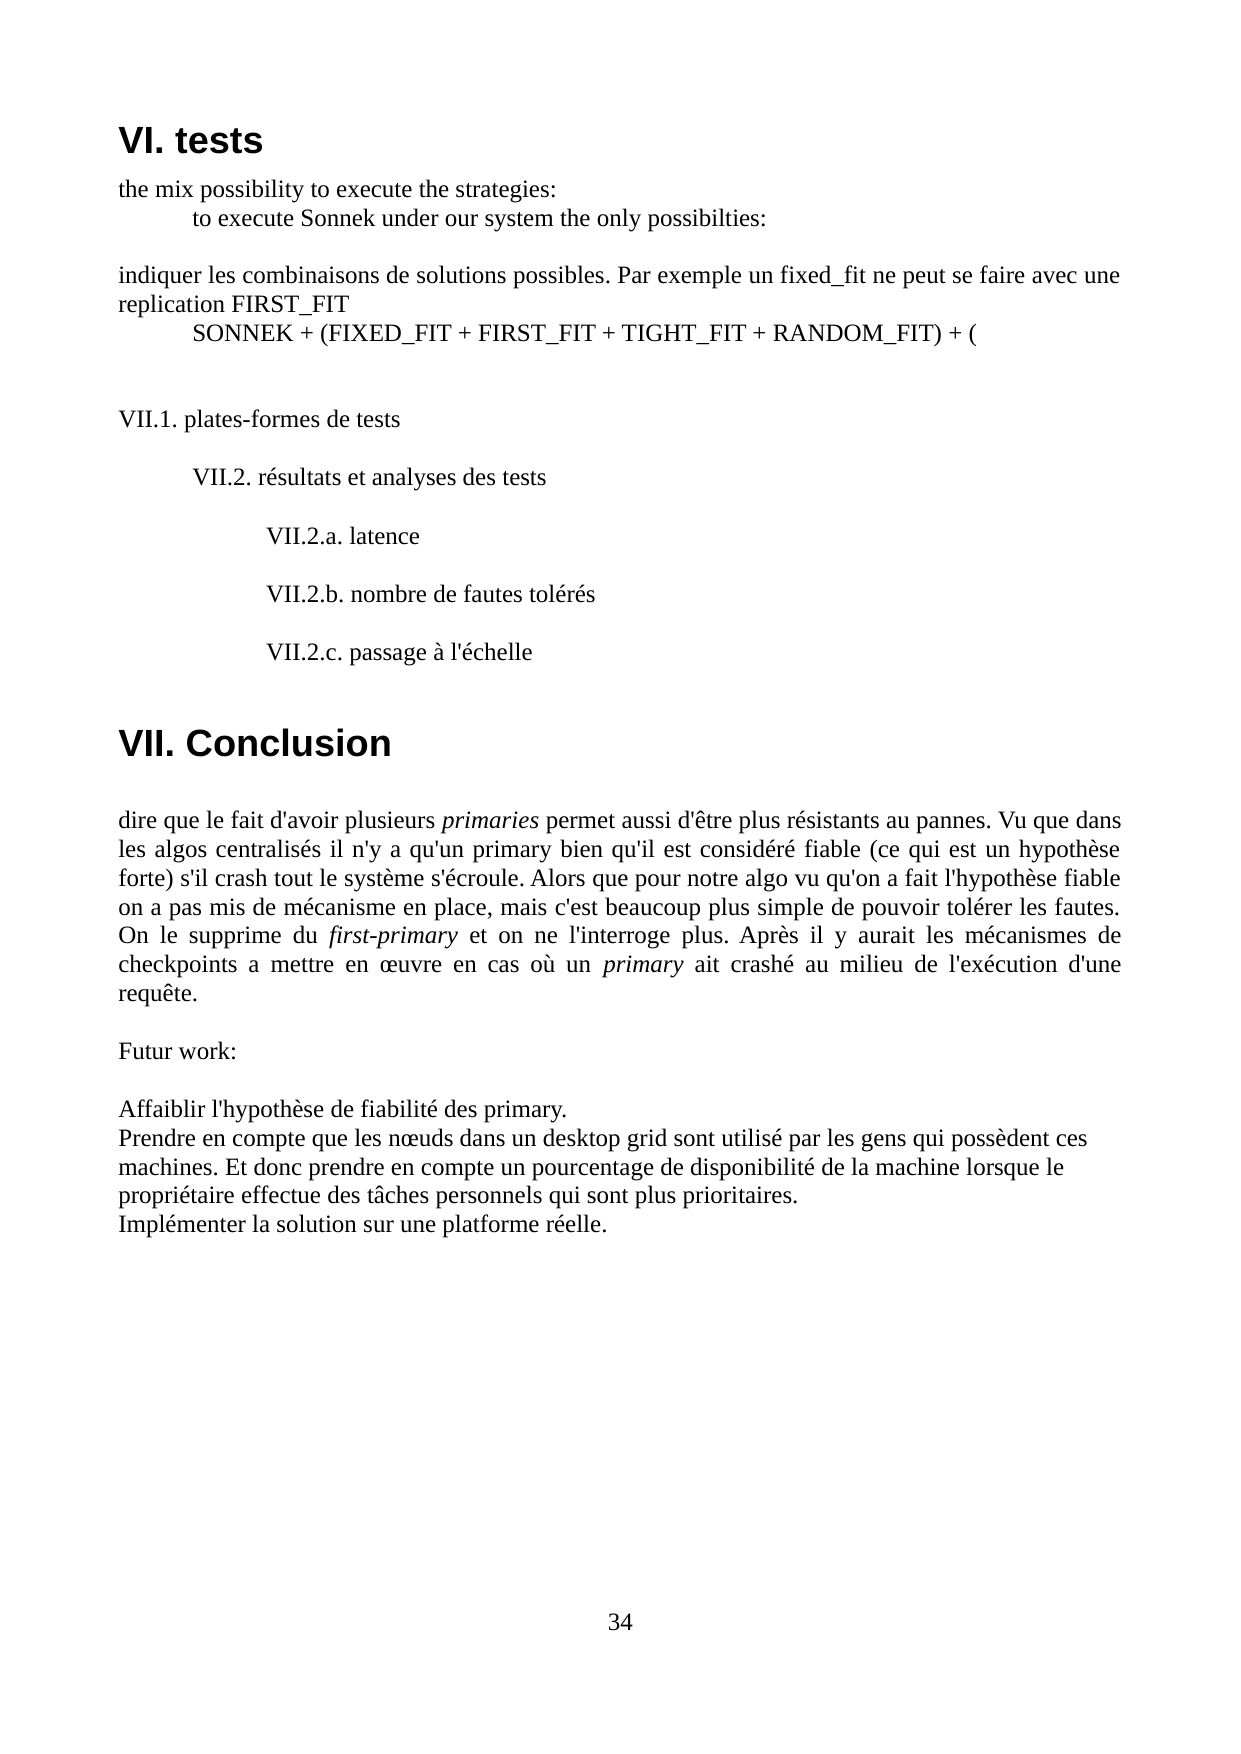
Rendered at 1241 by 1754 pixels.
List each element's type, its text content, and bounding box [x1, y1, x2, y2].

text VII.2. résultats et analyses des tests [118, 462, 1122, 491]
text to execute Sonnek under our system the only possibilties: [118, 203, 1122, 232]
text Prendre en compte que les nœuds dans un desktop grid sont utilisé par les gens qui possèdent ces machines. Et donc prendre en compte un pourcentage de disponibilité de la machine lorsque le propriétaire effectue des tâches personnels qui sont plus prioritaires. [118, 1123, 1122, 1209]
text dire que le fait d'avoir plusieurs primaries permet aussi d'être plus résistants au pannes. Vu que dans les algos centralisés il n'y a qu'un primary bien qu'il est considéré fiable (ce qui est un hypothèse forte) s'il crash tout le système s'écroule. Alors que pour notre algo vu qu'on a fait l'hypothèse fiable on a pas mis de mécanisme en place, mais c'est beaucoup plus simple de pouvoir tolérer les fautes. On le supprime du first-primary et on ne l'interroge plus. Après il y aurait les mécanismes de checkpoints a mettre en œuvre en cas où un primary ait crashé au milieu de l'exécution d'une requête. [118, 805, 1122, 1007]
text Futur work: [118, 1036, 1122, 1065]
text VII.1. plates-formes de tests [118, 404, 1122, 433]
text indiquer les combinaisons de solutions possibles. Par exemple un fixed_fit ne peut se faire avec une replication FIRST_FIT [118, 261, 1122, 318]
text VII.2.c. passage à l'échelle [118, 637, 1122, 666]
text the mix possibility to execute the strategies: [118, 174, 1122, 203]
text SONNEK + (FIXED_FIT + FIRST_FIT + TIGHT_FIT + RANDOM_FIT) + ( [118, 318, 1122, 347]
text VII.2.b. nombre de fautes tolérés [118, 579, 1122, 608]
subtitle VII. Conclusion [118, 720, 1122, 764]
subtitle VI. tests [118, 118, 1122, 162]
text Affaiblir l'hypothèse de fiabilité des primary. [118, 1094, 1122, 1123]
text VII.2.a. latence [118, 521, 1122, 549]
text Implémenter la solution sur une platforme réelle. [118, 1209, 1122, 1238]
